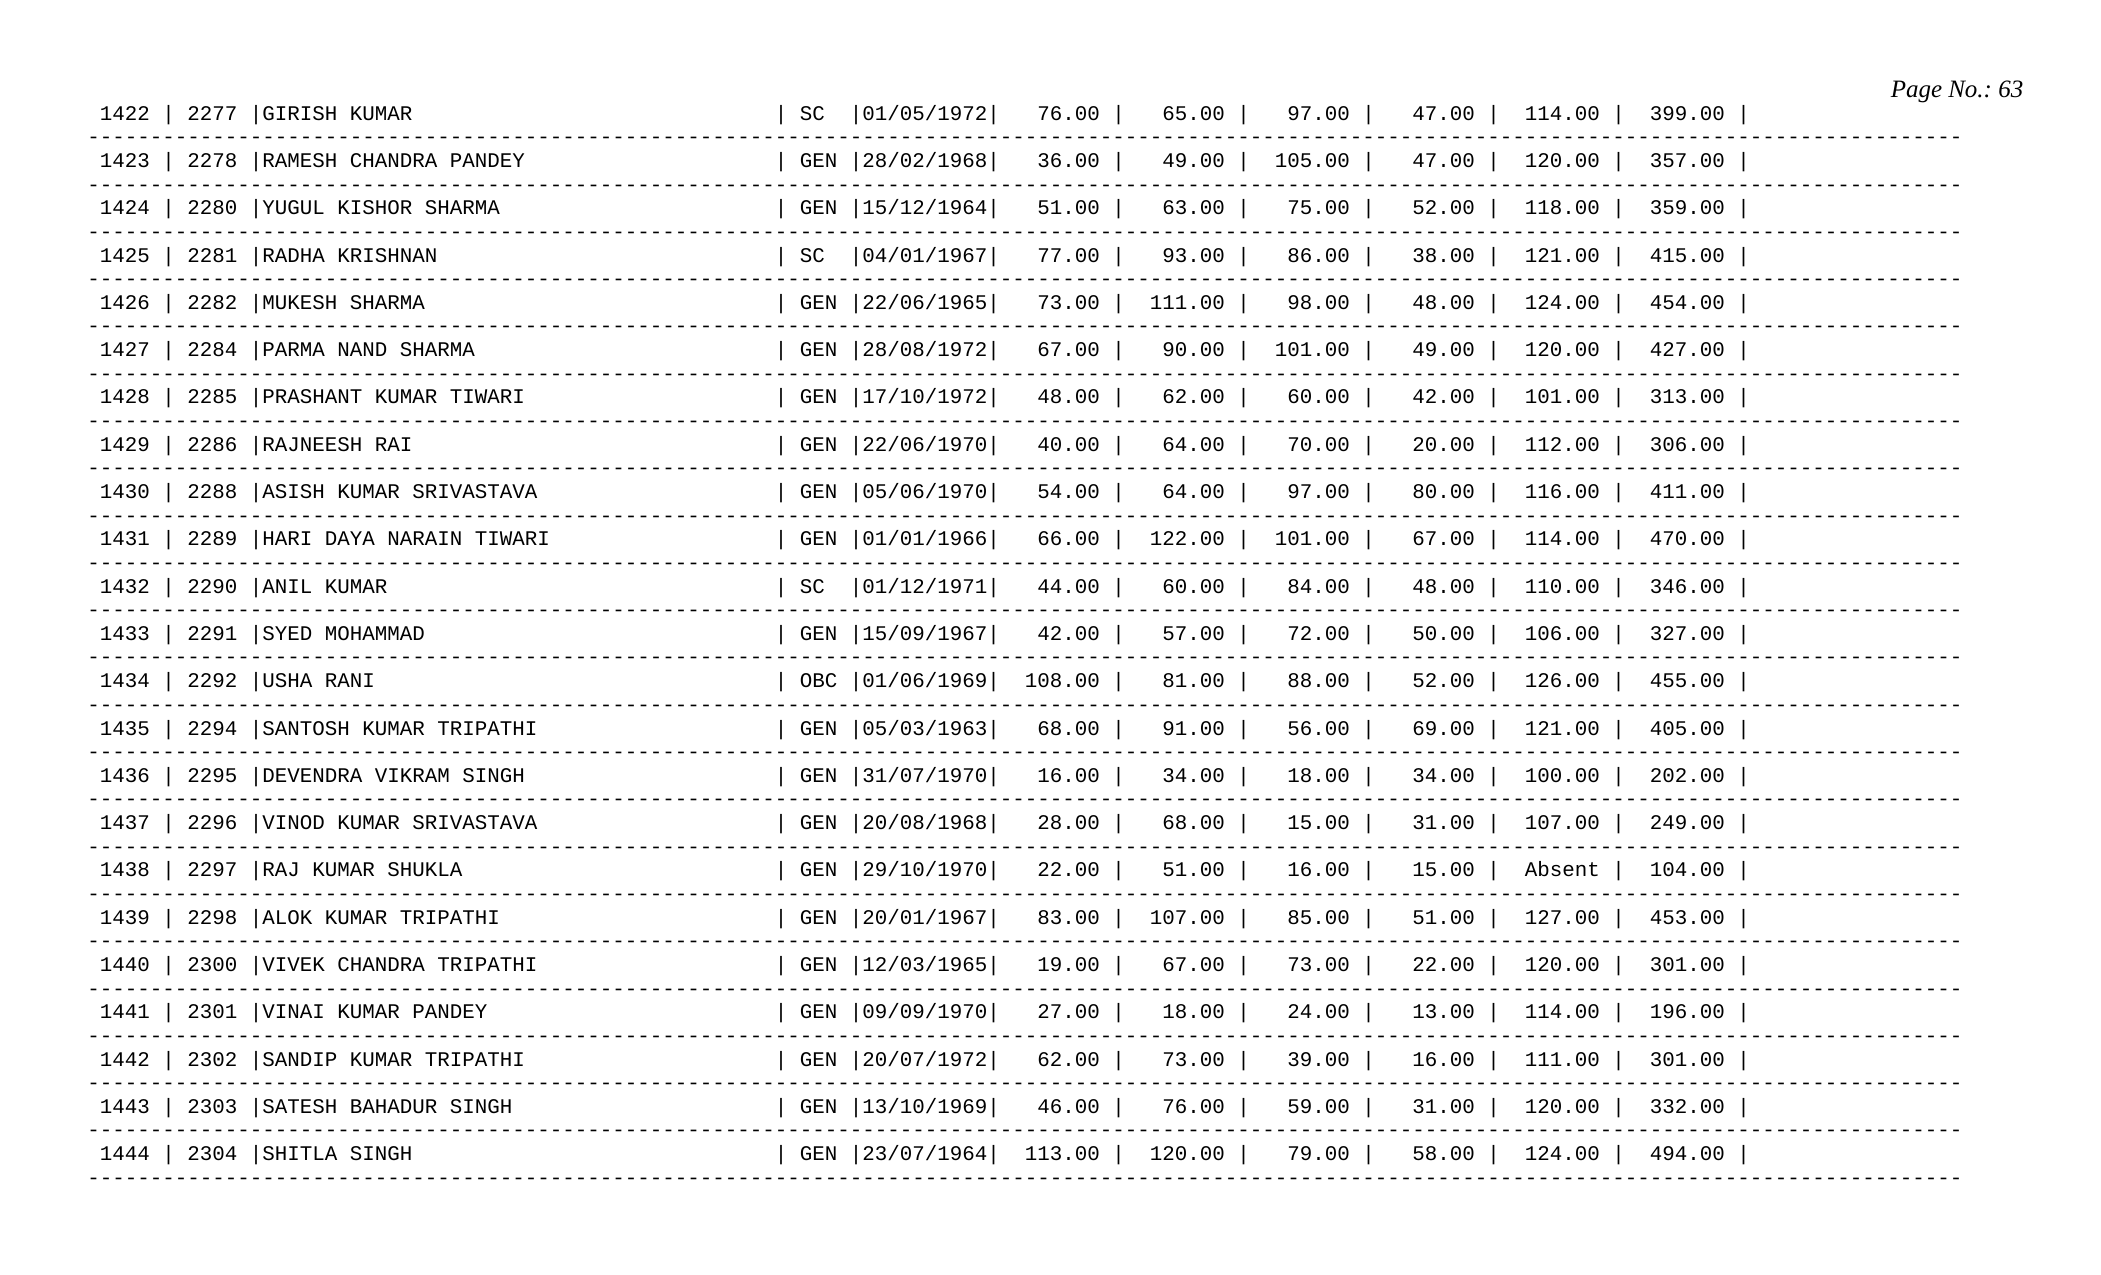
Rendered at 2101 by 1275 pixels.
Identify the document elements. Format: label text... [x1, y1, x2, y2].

text 1429 | 2286 |RAJNEESH RAI | GEN |22/06/1970| 40.00 | 64.00 | 70.00 | 20.00 | 112.00 | 306.00 | [87, 434, 2025, 457]
text 1433 | 2291 |SYED MOHAMMAD | GEN |15/09/1967| 42.00 | 57.00 | 72.00 | 50.00 | 106.00 | 327.00 | [87, 623, 2025, 647]
text ------------------------------------------------------------------------------------------------------------------------------------------------------ [87, 410, 2025, 434]
text ------------------------------------------------------------------------------------------------------------------------------------------------------ [87, 978, 2025, 1001]
text ------------------------------------------------------------------------------------------------------------------------------------------------------ [87, 268, 2025, 292]
text 1441 | 2301 |VINAI KUMAR PANDEY | GEN |09/09/1970| 27.00 | 18.00 | 24.00 | 13.00 | 114.00 | 196.00 | [87, 1001, 2025, 1025]
text ------------------------------------------------------------------------------------------------------------------------------------------------------ [87, 1167, 2025, 1190]
text 1443 | 2303 |SATESH BAHADUR SINGH | GEN |13/10/1969| 46.00 | 76.00 | 59.00 | 31.00 | 120.00 | 332.00 | [87, 1096, 2025, 1119]
text 1437 | 2296 |VINOD KUMAR SRIVASTAVA | GEN |20/08/1968| 28.00 | 68.00 | 15.00 | 31.00 | 107.00 | 249.00 | [87, 812, 2025, 836]
text 1440 | 2300 |VIVEK CHANDRA TRIPATHI | GEN |12/03/1965| 19.00 | 67.00 | 73.00 | 22.00 | 120.00 | 301.00 | [87, 954, 2025, 978]
text ------------------------------------------------------------------------------------------------------------------------------------------------------ [87, 741, 2025, 765]
text ------------------------------------------------------------------------------------------------------------------------------------------------------ [87, 316, 2025, 339]
text 1436 | 2295 |DEVENDRA VIKRAM SINGH | GEN |31/07/1970| 16.00 | 34.00 | 18.00 | 34.00 | 100.00 | 202.00 | [87, 765, 2025, 788]
text ------------------------------------------------------------------------------------------------------------------------------------------------------ [87, 174, 2025, 197]
text ------------------------------------------------------------------------------------------------------------------------------------------------------ [87, 930, 2025, 954]
text 1427 | 2284 |PARMA NAND SHARMA | GEN |28/08/1972| 67.00 | 90.00 | 101.00 | 49.00 | 120.00 | 427.00 | [87, 339, 2025, 363]
text ------------------------------------------------------------------------------------------------------------------------------------------------------ [87, 883, 2025, 907]
text 1432 | 2290 |ANIL KUMAR | SC |01/12/1971| 44.00 | 60.00 | 84.00 | 48.00 | 110.00 | 346.00 | [87, 576, 2025, 599]
text 1428 | 2285 |PRASHANT KUMAR TIWARI | GEN |17/10/1972| 48.00 | 62.00 | 60.00 | 42.00 | 101.00 | 313.00 | [87, 386, 2025, 410]
text ------------------------------------------------------------------------------------------------------------------------------------------------------ [87, 694, 2025, 717]
text ------------------------------------------------------------------------------------------------------------------------------------------------------ [87, 836, 2025, 859]
text ------------------------------------------------------------------------------------------------------------------------------------------------------ [87, 505, 2025, 528]
text 1424 | 2280 |YUGUL KISHOR SHARMA | GEN |15/12/1964| 51.00 | 63.00 | 75.00 | 52.00 | 118.00 | 359.00 | [87, 197, 2025, 221]
text ------------------------------------------------------------------------------------------------------------------------------------------------------ [87, 1025, 2025, 1048]
text ------------------------------------------------------------------------------------------------------------------------------------------------------ [87, 1072, 2025, 1096]
text ------------------------------------------------------------------------------------------------------------------------------------------------------ [87, 1119, 2025, 1143]
text 1423 | 2278 |RAMESH CHANDRA PANDEY | GEN |28/02/1968| 36.00 | 49.00 | 105.00 | 47.00 | 120.00 | 357.00 | [87, 150, 2025, 174]
text 1442 | 2302 |SANDIP KUMAR TRIPATHI | GEN |20/07/1972| 62.00 | 73.00 | 39.00 | 16.00 | 111.00 | 301.00 | [87, 1048, 2025, 1072]
text ------------------------------------------------------------------------------------------------------------------------------------------------------ [87, 552, 2025, 576]
text 1425 | 2281 |RADHA KRISHNAN | SC |04/01/1967| 77.00 | 93.00 | 86.00 | 38.00 | 121.00 | 415.00 | [87, 244, 2025, 268]
text ------------------------------------------------------------------------------------------------------------------------------------------------------ [87, 457, 2025, 481]
text ------------------------------------------------------------------------------------------------------------------------------------------------------ [87, 599, 2025, 623]
text 1434 | 2292 |USHA RANI | OBC |01/06/1969| 108.00 | 81.00 | 88.00 | 52.00 | 126.00 | 455.00 | [87, 670, 2025, 694]
text 1431 | 2289 |HARI DAYA NARAIN TIWARI | GEN |01/01/1966| 66.00 | 122.00 | 101.00 | 67.00 | 114.00 | 470.00 | [87, 528, 2025, 552]
text 1426 | 2282 |MUKESH SHARMA | GEN |22/06/1965| 73.00 | 111.00 | 98.00 | 48.00 | 124.00 | 454.00 | [87, 292, 2025, 316]
text 1422 | 2277 |GIRISH KUMAR | SC |01/05/1972| 76.00 | 65.00 | 97.00 | 47.00 | 114.00 | 399.00 | [87, 103, 2025, 126]
text 1439 | 2298 |ALOK KUMAR TRIPATHI | GEN |20/01/1967| 83.00 | 107.00 | 85.00 | 51.00 | 127.00 | 453.00 | [87, 907, 2025, 930]
text ------------------------------------------------------------------------------------------------------------------------------------------------------ [87, 788, 2025, 812]
text ------------------------------------------------------------------------------------------------------------------------------------------------------ [87, 221, 2025, 244]
text ------------------------------------------------------------------------------------------------------------------------------------------------------ [87, 126, 2025, 150]
text ------------------------------------------------------------------------------------------------------------------------------------------------------ [87, 363, 2025, 386]
text ------------------------------------------------------------------------------------------------------------------------------------------------------ [87, 647, 2025, 670]
text 1438 | 2297 |RAJ KUMAR SHUKLA | GEN |29/10/1970| 22.00 | 51.00 | 16.00 | 15.00 | Absent | 104.00 | [87, 859, 2025, 883]
text 1435 | 2294 |SANTOSH KUMAR TRIPATHI | GEN |05/03/1963| 68.00 | 91.00 | 56.00 | 69.00 | 121.00 | 405.00 | [87, 717, 2025, 741]
text 1430 | 2288 |ASISH KUMAR SRIVASTAVA | GEN |05/06/1970| 54.00 | 64.00 | 97.00 | 80.00 | 116.00 | 411.00 | [87, 481, 2025, 505]
text 1444 | 2304 |SHITLA SINGH | GEN |23/07/1964| 113.00 | 120.00 | 79.00 | 58.00 | 124.00 | 494.00 | [87, 1143, 2025, 1167]
